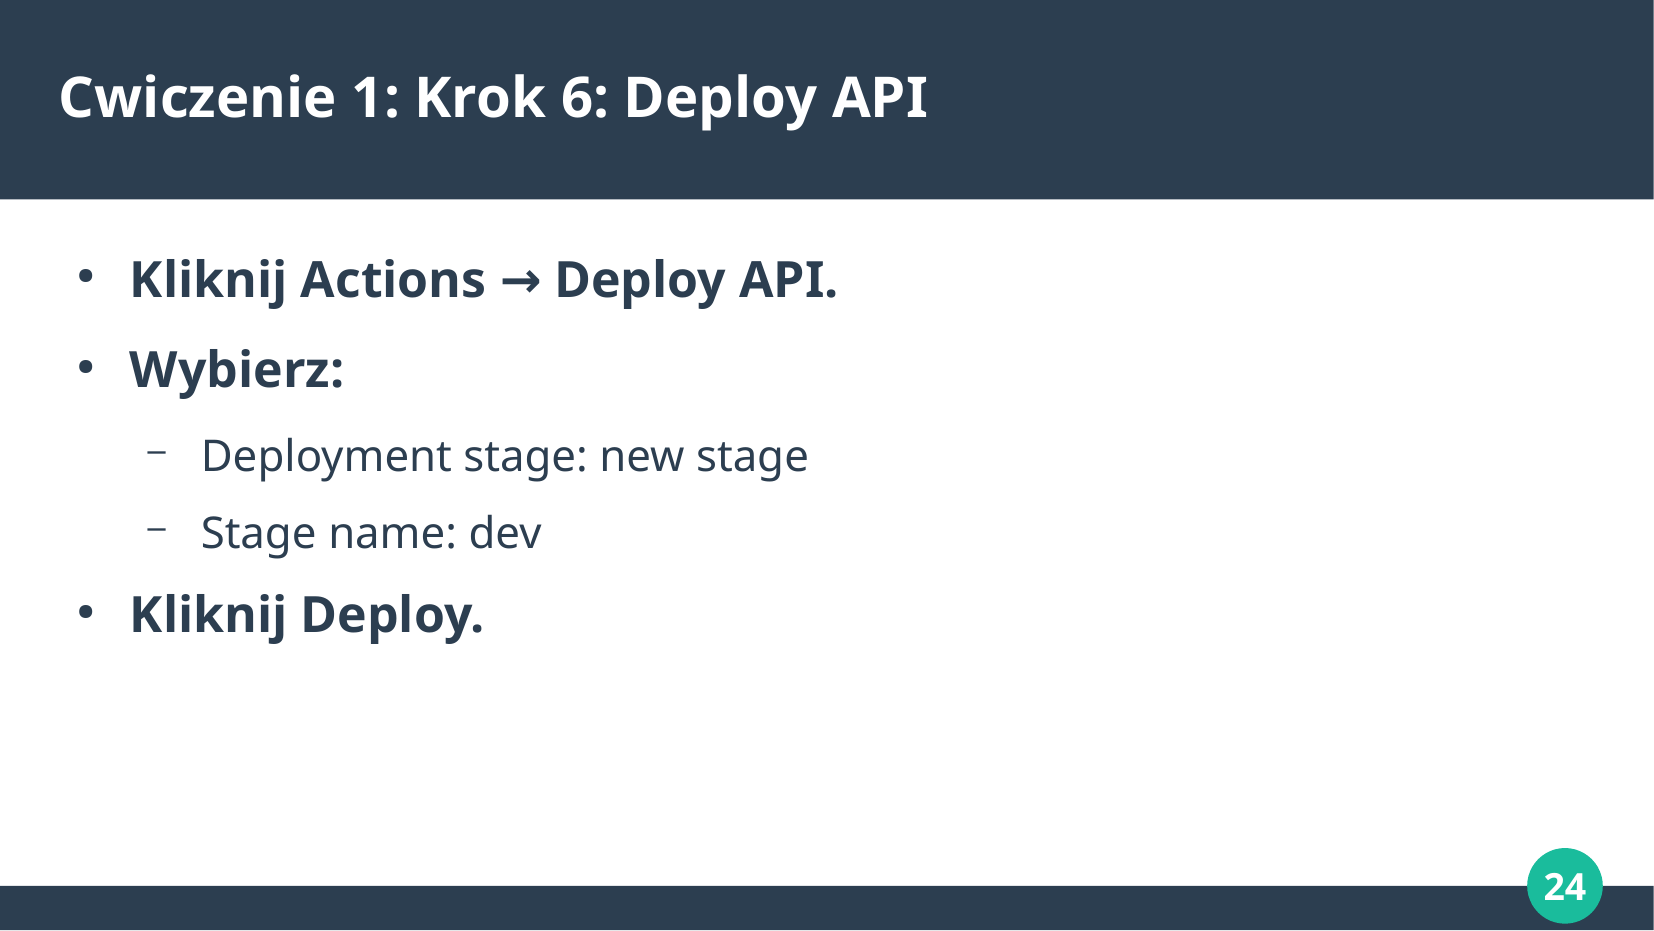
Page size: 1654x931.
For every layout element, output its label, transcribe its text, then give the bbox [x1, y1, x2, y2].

list Kliknij Actions → Deploy API. Wybierz: Deployment stage: new stage Stage name: dev Kliknij Deploy. [59, 243, 1538, 864]
title Cwiczenie 1: Krok 6: Deploy API [59, 37, 1595, 156]
